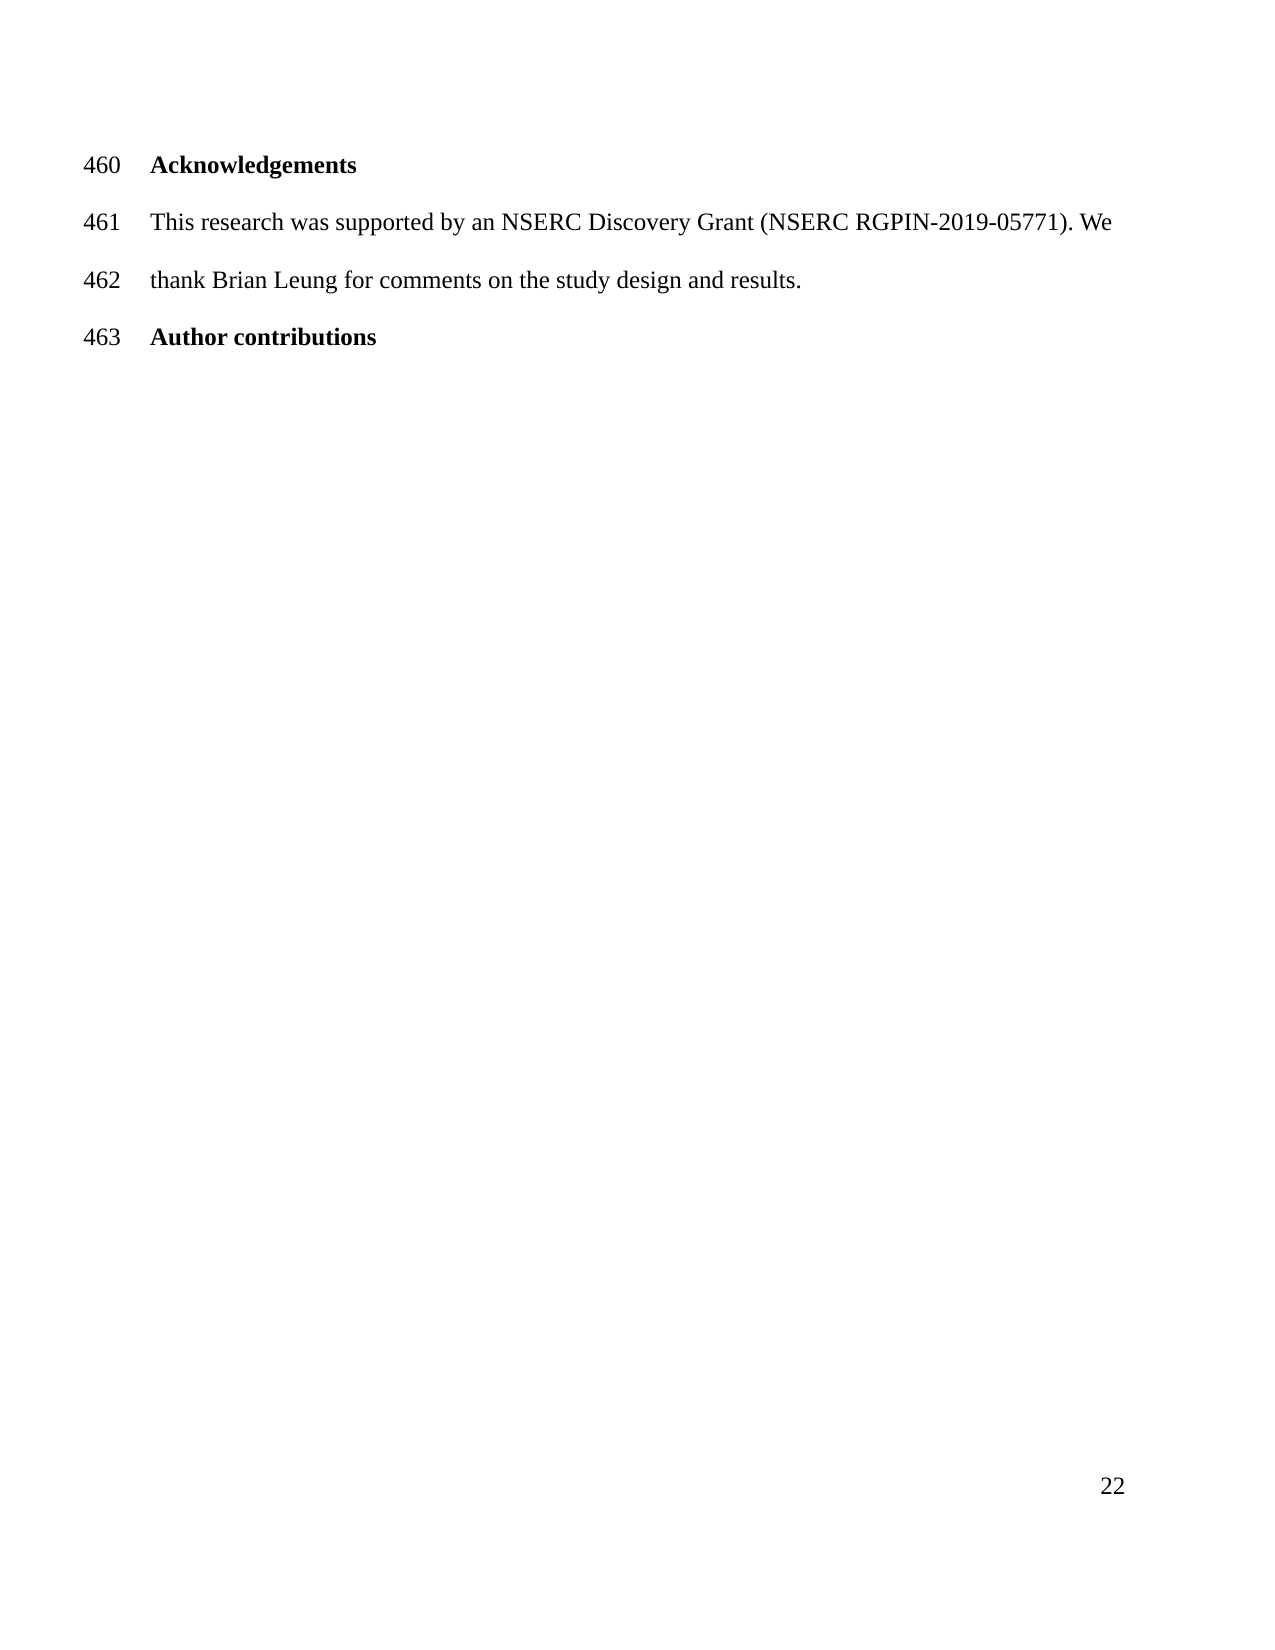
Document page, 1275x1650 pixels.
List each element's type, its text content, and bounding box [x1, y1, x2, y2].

text Acknowledgements [150, 150, 1125, 179]
text Author contributions [150, 322, 1125, 351]
text This research was supported by an NSERC Discovery Grant (NSERC RGPIN-2019-05771). We thank Brian Leung for comments on the study design and results. [150, 207, 1125, 294]
